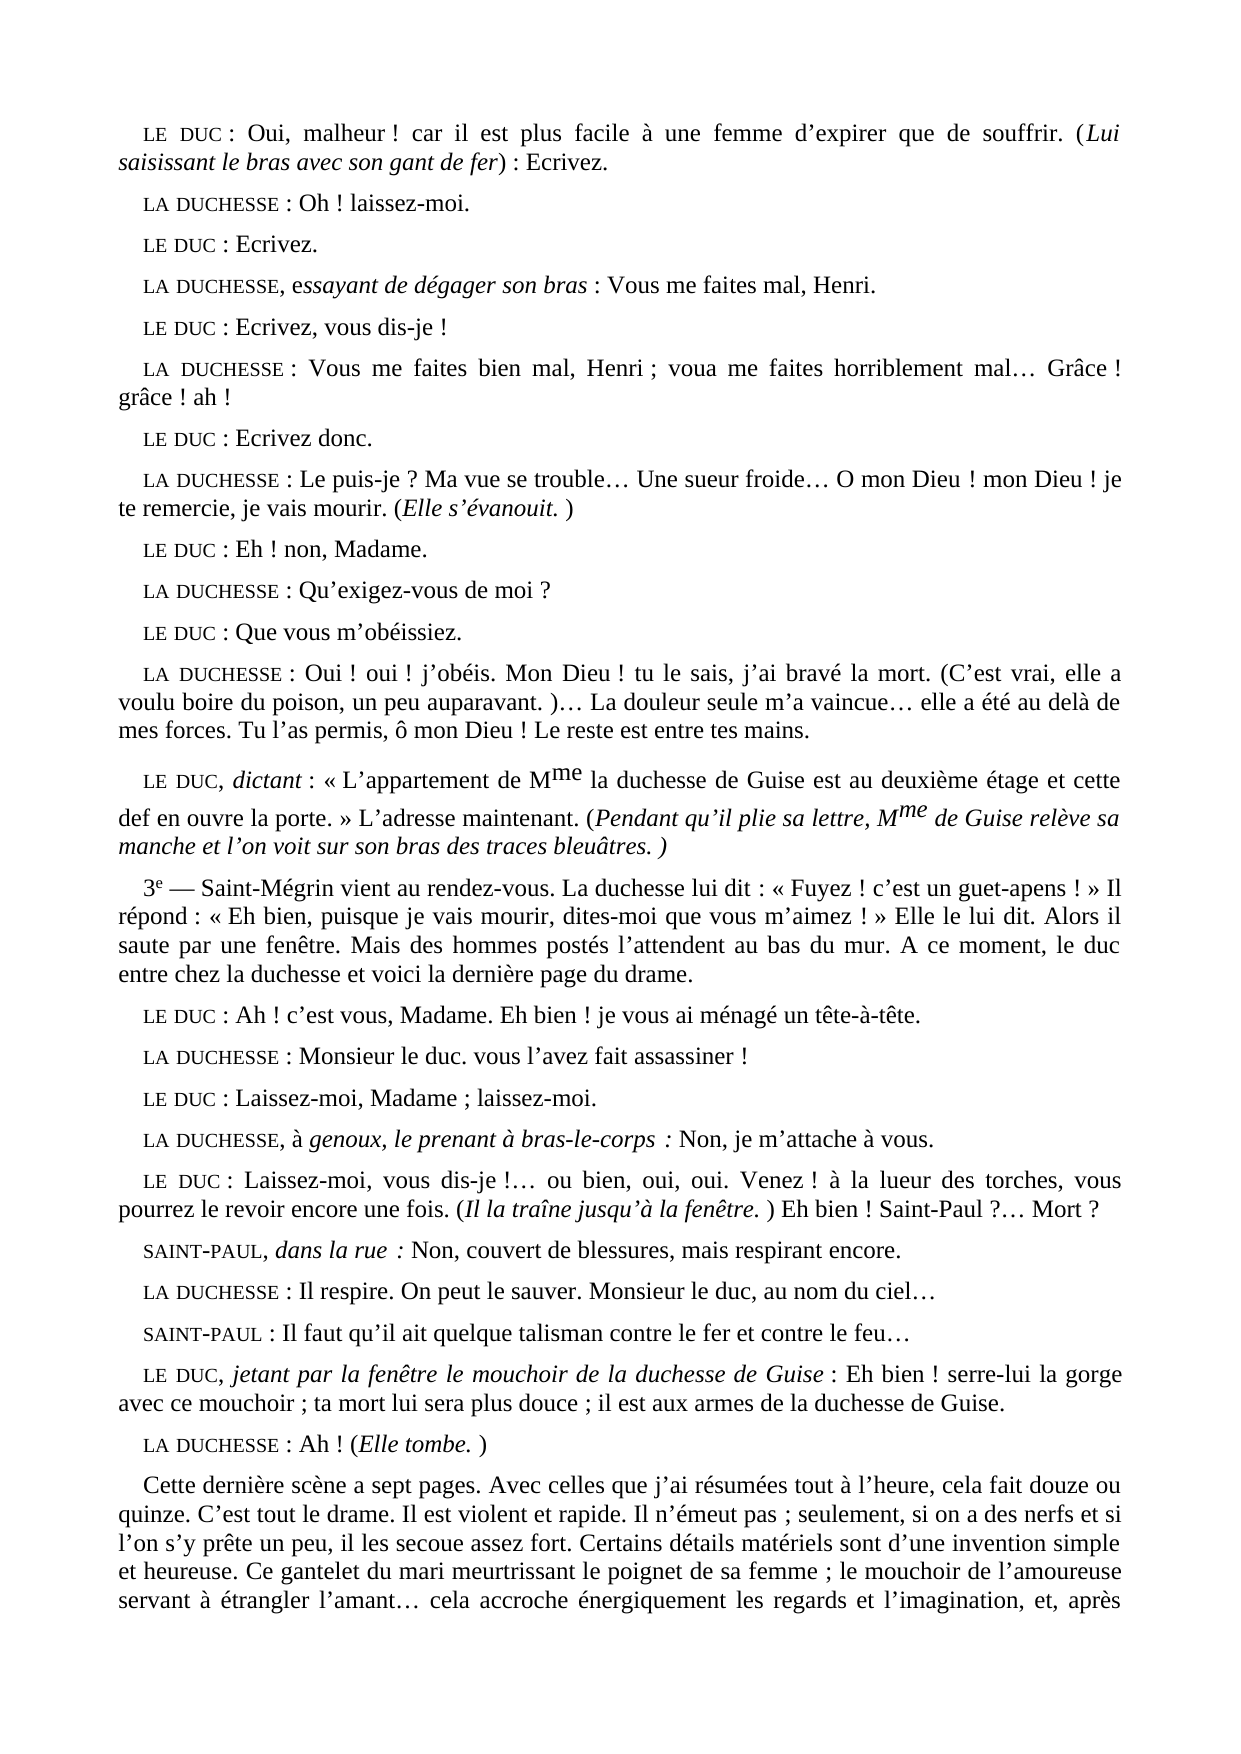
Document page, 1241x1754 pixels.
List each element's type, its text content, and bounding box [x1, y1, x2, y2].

text Cette dernière scène a sept pages. Avec celles que j’ai résumées tout à l’heure, cela fait douze ou quinze. C’est tout le drame. Il est violent et rapide. Il n’émeut pas ; seulement, si on a des nerfs et si l’on s’y prête un peu, il les secoue assez fort. Certains détails matériels sont d’une invention simple et heureuse. Ce gantelet du mari meurtrissant le poignet de sa femme ; le mouchoir de l’amoureuse servant à étrangler l’amant… cela accroche énergiquement les regards et l’imagination, et, après [118, 1470, 1122, 1614]
text la duchesse : Qu’exigez-vous de moi ? [118, 576, 1122, 604]
text saint-paul : Il faut qu’il ait quelque talisman contre le fer et contre le feu… [118, 1318, 1122, 1346]
text le duc : Que vous m’obéissiez. [118, 617, 1122, 646]
text le duc : Ecrivez donc. [118, 423, 1122, 452]
text la duchesse, à genoux, le prenant à bras-le-corps : Non, je m’attache à vous. [118, 1124, 1122, 1153]
text le duc : Oui, malheur ! car il est plus facile à une femme d’expirer que de souffrir. (Lui saisissant le bras avec son gant de fer) : Ecrivez. [118, 118, 1122, 176]
text la duchesse : Vous me faites bien mal, Henri ; voua me faites horriblement mal… Grâce ! grâce ! ah ! [118, 353, 1122, 411]
text le duc, dictant : « L’appartement de Mme la duchesse de Guise est au deuxième étage et cette def en ouvre la porte. » L’adresse maintenant. (Pendant qu’il plie sa lettre, Mme de Guise relève sa manche et l’on voit sur son bras des traces bleuâtres. ) [118, 757, 1122, 860]
text la duchesse : Le puis-je ? Ma vue se trouble… Une sueur froide… O mon Dieu ! mon Dieu ! je te remercie, je vais mourir. (Elle s’évanouit. ) [118, 464, 1122, 522]
text le duc : Ecrivez. [118, 229, 1122, 258]
text le duc : Laissez-moi, vous dis-je !… ou bien, oui, oui. Venez ! à la lueur des torches, vous pourrez le revoir encore une fois. (Il la traîne jusqu’à la fenêtre. ) Eh bien ! Saint-Paul ?… Mort ? [118, 1165, 1122, 1223]
text le duc : Laissez-moi, Madame ; laissez-moi. [118, 1083, 1122, 1111]
text la duchesse : Monsieur le duc. vous l’avez fait assassiner ! [118, 1041, 1122, 1070]
text le duc, jetant par la fenêtre le mouchoir de la duchesse de Guise : Eh bien ! serre-lui la gorge avec ce mouchoir ; ta mort lui sera plus douce ; il est aux armes de la duchesse de Guise. [118, 1359, 1122, 1416]
text 3e — Saint-Mégrin vient au rendez-vous. La duchesse lui dit : « Fuyez ! c’est un guet-apens ! » Il répond : « Eh bien, puisque je vais mourir, dites-moi que vous m’aimez ! » Elle le lui dit. Alors il saute par une fenêtre. Mais des hommes postés l’attendent au bas du mur. A ce moment, le duc entre chez la duchesse et voici la dernière page du drame. [118, 873, 1122, 988]
text le duc : Eh ! non, Madame. [118, 534, 1122, 563]
text le duc : Ah ! c’est vous, Madame. Eh bien ! je vous ai ménagé un tête-à-tête. [118, 1000, 1122, 1029]
text la duchesse : Ah ! (Elle tombe. ) [118, 1429, 1122, 1458]
text la duchesse : Oui ! oui ! j’obéis. Mon Dieu ! tu le sais, j’ai bravé la mort. (C’est vrai, elle a voulu boire du poison, un peu auparavant. )… La douleur seule m’a vaincue… elle a été au delà de mes forces. Tu l’as permis, ô mon Dieu ! Le reste est entre tes mains. [118, 658, 1122, 744]
text saint-paul, dans la rue : Non, couvert de blessures, mais respirant encore. [118, 1235, 1122, 1264]
text la duchesse, essayant de dégager son bras : Vous me faites mal, Henri. [118, 271, 1122, 299]
text la duchesse : Oh ! laissez-moi. [118, 188, 1122, 217]
text le duc : Ecrivez, vous dis-je ! [118, 312, 1122, 341]
text la duchesse : Il respire. On peut le sauver. Monsieur le duc, au nom du ciel… [118, 1276, 1122, 1305]
